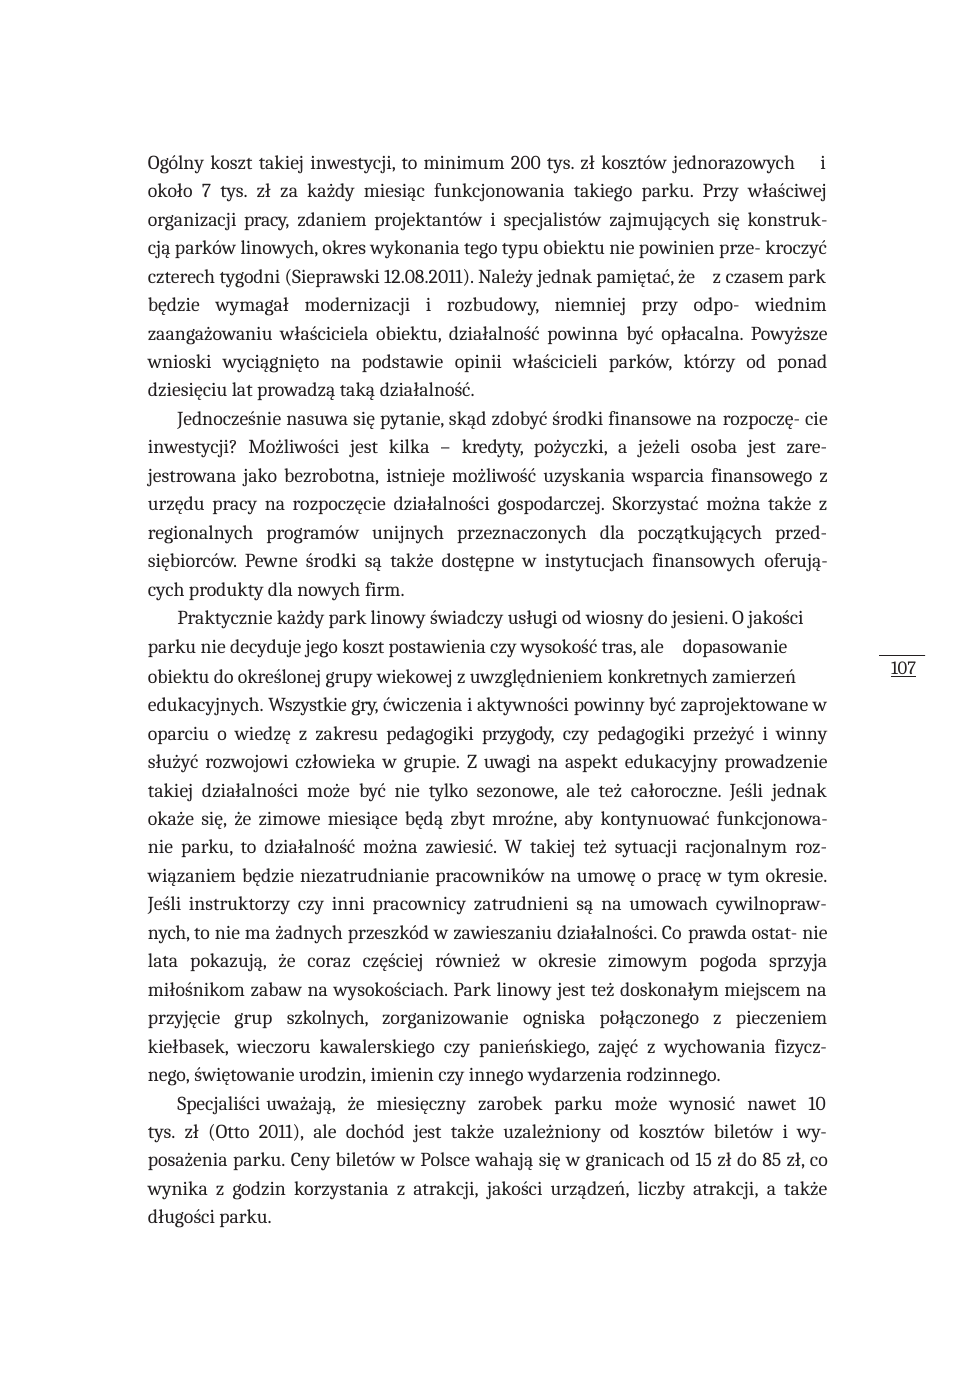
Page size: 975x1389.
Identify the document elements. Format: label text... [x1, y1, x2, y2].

text parku nie decyduje jego koszt postawienia czy wysokość tras, ale dopasowanie [148, 635, 933, 658]
text Praktycznie każdy park linowy świadczy usługi od wiosny do jesieni. O jakości [177, 607, 933, 629]
text edukacyjnych. Wszystkie gry, ćwiczenia i aktywności powinny być zaprojektowane w oparciu o wiedzę z zakresu pedagogiki przygody, czy pedagogiki przeżyć i winny służyć rozwojowi człowieka w grupie. Z uwagi na aspekt edukacyjny prowadzenie takiej działalności może być nie tylko sezonowe, ale też całoroczne. Jeśli jednak okaże się, że zimowe miesiące będą zbyt mroźne, aby kontynuować funkcjonowa- nie parku, to działalność można zawiesić. W takiej też sytuacji racjonalnym roz- wiązaniem będzie niezatrudnianie pracowników na umowę o pracę w tym okresie. Jeśli instruktorzy czy inni pracownicy zatrudnieni są na umowach cywilnopraw- nych, to nie ma żadnych przeszkód w zawieszaniu działalności. Co prawda ostat- nie lata pokazują, że coraz częściej również w okresie zimowym pogoda sprzyja miłośnikom zabaw na wysokościach. Park linowy jest też doskonałym miejscem na przyjęcie grup szkolnych, zorganizowanie ogniska połączonego z pieczeniem kiełbasek, wieczoru kawalerskiego czy panieńskiego, zajęć z wychowania fizycz- nego, świętowanie urodzin, imienin czy innego wydarzenia rodzinnego. [148, 694, 828, 1086]
text Ogólny koszt takiej inwestycji, to minimum 200 tys. zł kosztów jednorazowych i około 7 tys. zł za każdy miesiąc funkcjonowania takiego parku. Przy właściwej organizacji pracy, zdaniem projektantów i specjalistów zajmujących się konstruk- cją parków linowych, okres wykonania tego typu obiektu nie powinien prze- kroczyć czterech tygodni (Sieprawski 12.08.2011). Należy jednak pamiętać, że z czasem park będzie wymagał modernizacji i rozbudowy, niemniej przy odpo- wiednim zaangażowaniu właściciela obiektu, działalność powinna być opłacalna. Powyższe wnioski wyciągnięto na podstawie opinii właścicieli parków, którzy od ponad dziesięciu lat prowadzą taką działalność. [148, 152, 828, 402]
text Jednocześnie nasuwa się pytanie, skąd zdobyć środki finansowe na rozpoczę- cie inwestycji? Możliwości jest kilka – kredyty, pożyczki, a jeżeli osoba jest zare- jestrowana jako bezrobotna, istnieje możliwość uzyskania wsparcia finansowego z urzędu pracy na rozpoczęcie działalności gospodarczej. Skorzystać można także z regionalnych programów unijnych przeznaczonych dla początkujących przed- siębiorców. Pewne środki są także dostępne w instytucjach finansowych oferują- cych produkty dla nowych firm. [148, 407, 828, 601]
text Specjaliści uważają, że miesięczny zarobek parku może wynosić nawet 10 tys. zł (Otto 2011), ale dochód jest także uzależniony od kosztów biletów i wy- posażenia parku. Ceny biletów w Polsce wahają się w granicach od 15 zł do 85 zł, co wynika z godzin korzystania z atrakcji, jakości urządzeń, liczby atrakcji, a także długości parku. [148, 1092, 828, 1229]
text obiektu do określonej grupy wiekowej z uwzględnieniem konkretnych zamierzeń 107 [148, 658, 933, 688]
